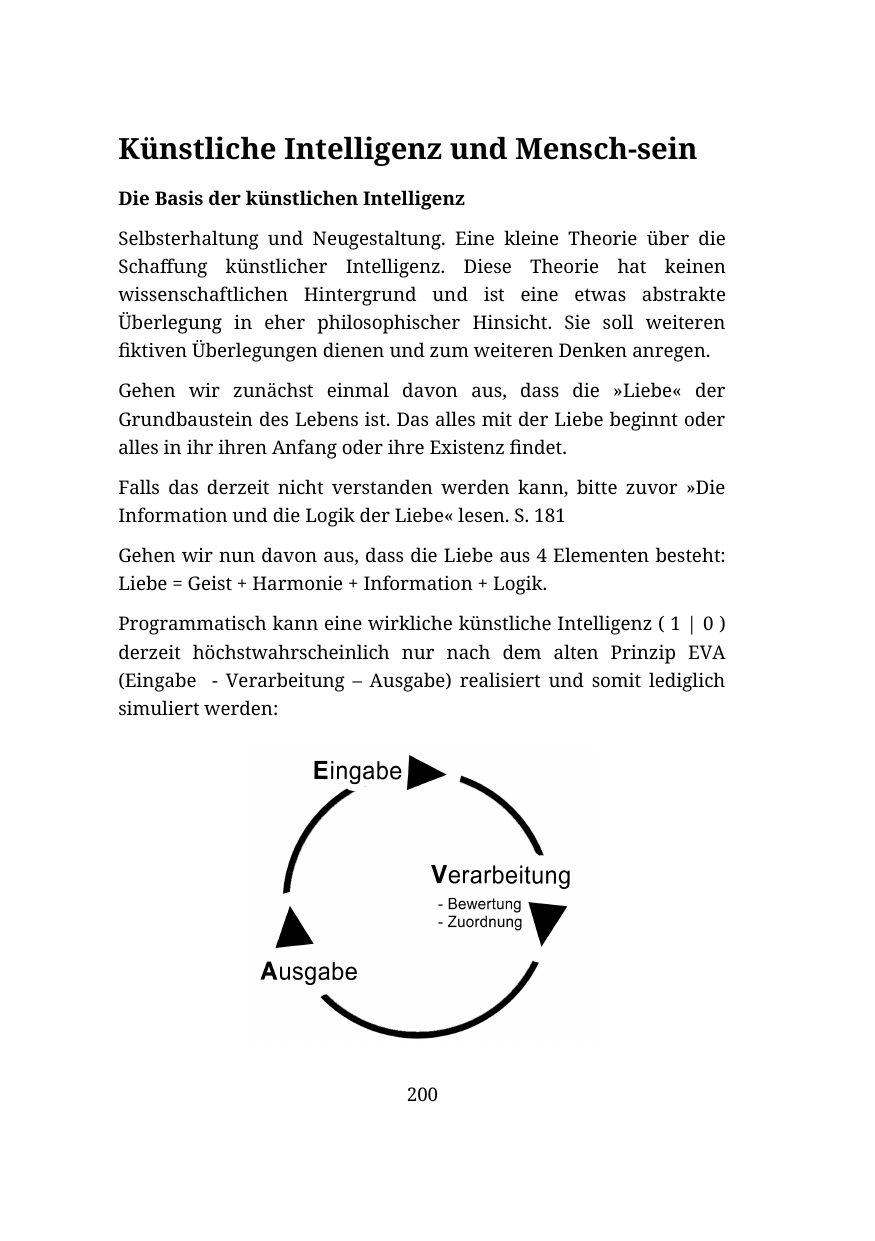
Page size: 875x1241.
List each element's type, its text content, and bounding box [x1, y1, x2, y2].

text Selbsterhaltung und Neugestaltung. Eine kleine Theorie über die Schaffung künstlicher Intelligenz. Diese Theorie hat keinen wissenschaftlichen Hintergrund und ist eine etwas abstrakte Überlegung in eher philosophischer Hinsicht. Sie soll weiteren fiktiven Überlegungen dienen und zum weiteren Denken anregen. [118, 225, 726, 363]
text Gehen wir zunächst einmal davon aus, dass die »Liebe« der Grundbaustein des Lebens ist. Das alles mit der Liebe beginnt oder alles in ihr ihren Anfang oder ihre Existenz findet. [118, 378, 726, 460]
text Falls das derzeit nicht verstanden werden kann, bitte zuvor »Die Information und die Logik der Liebe« lesen. S. 181 [118, 474, 726, 528]
text Gehen wir nun davon aus, dass die Liebe aus 4 Elementen besteht: Liebe = Geist + Harmonie + Information + Logik. [118, 542, 726, 596]
text Programmatisch kann eine wirkliche künstliche Intelligenz ( 1 | 0 ) derzeit höchstwahrscheinlich nur nach dem alten Prinzip EVA (Eingabe - Verarbeitung – Ausgabe) realisiert und somit lediglich simuliert werden: [118, 611, 726, 721]
subtitle Künstliche Intelligenz und Mensch-sein [118, 128, 726, 168]
text Die Basis der künstlichen Intelligenz [118, 185, 726, 210]
picture [248, 748, 596, 1047]
